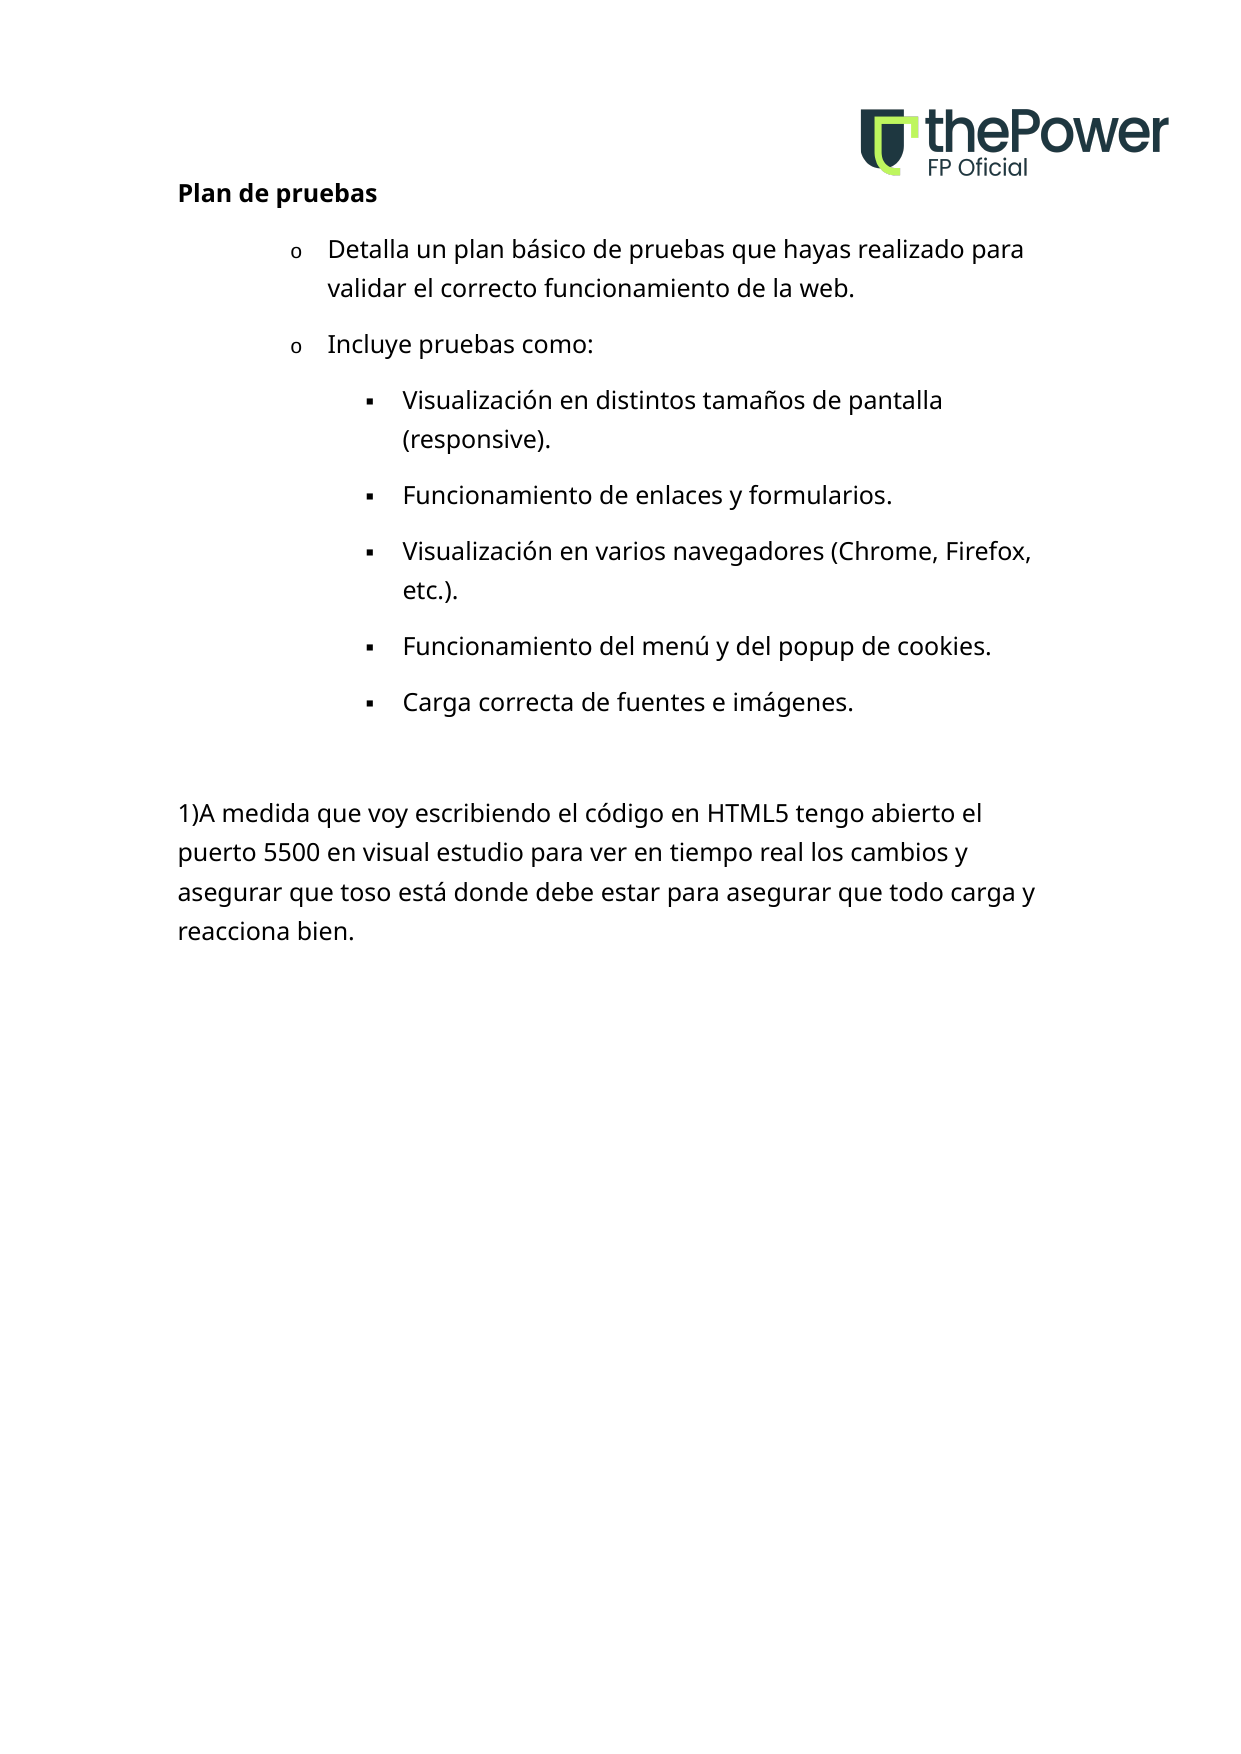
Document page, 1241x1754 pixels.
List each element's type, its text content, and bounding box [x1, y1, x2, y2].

list Visualización en varios navegadores (Chrome, Firefox, etc.). [365, 533, 1063, 607]
text Plan de pruebas [177, 176, 1063, 210]
list Visualización en distintos tamaños de pantalla (responsive). [365, 383, 1063, 456]
list Funcionamiento de enlaces y formularios. [365, 478, 1063, 512]
list Carga correcta de fuentes e imágenes. [365, 684, 1063, 718]
text 1)A medida que voy escribiendo el código en HTML5 tengo abierto el puerto 5500 en visual estudio para ver en tiempo real los cambios y asegurar que toso está donde debe estar para asegurar que todo carga y reacciona bien. [177, 796, 1063, 947]
picture [860, 109, 1169, 176]
list Detalla un plan básico de pruebas que hayas realizado para validar el correcto funcionamiento de la web. [290, 232, 1063, 305]
list Incluye pruebas como: [290, 327, 1063, 361]
list Funcionamiento del menú y del popup de cookies. [365, 628, 1063, 662]
